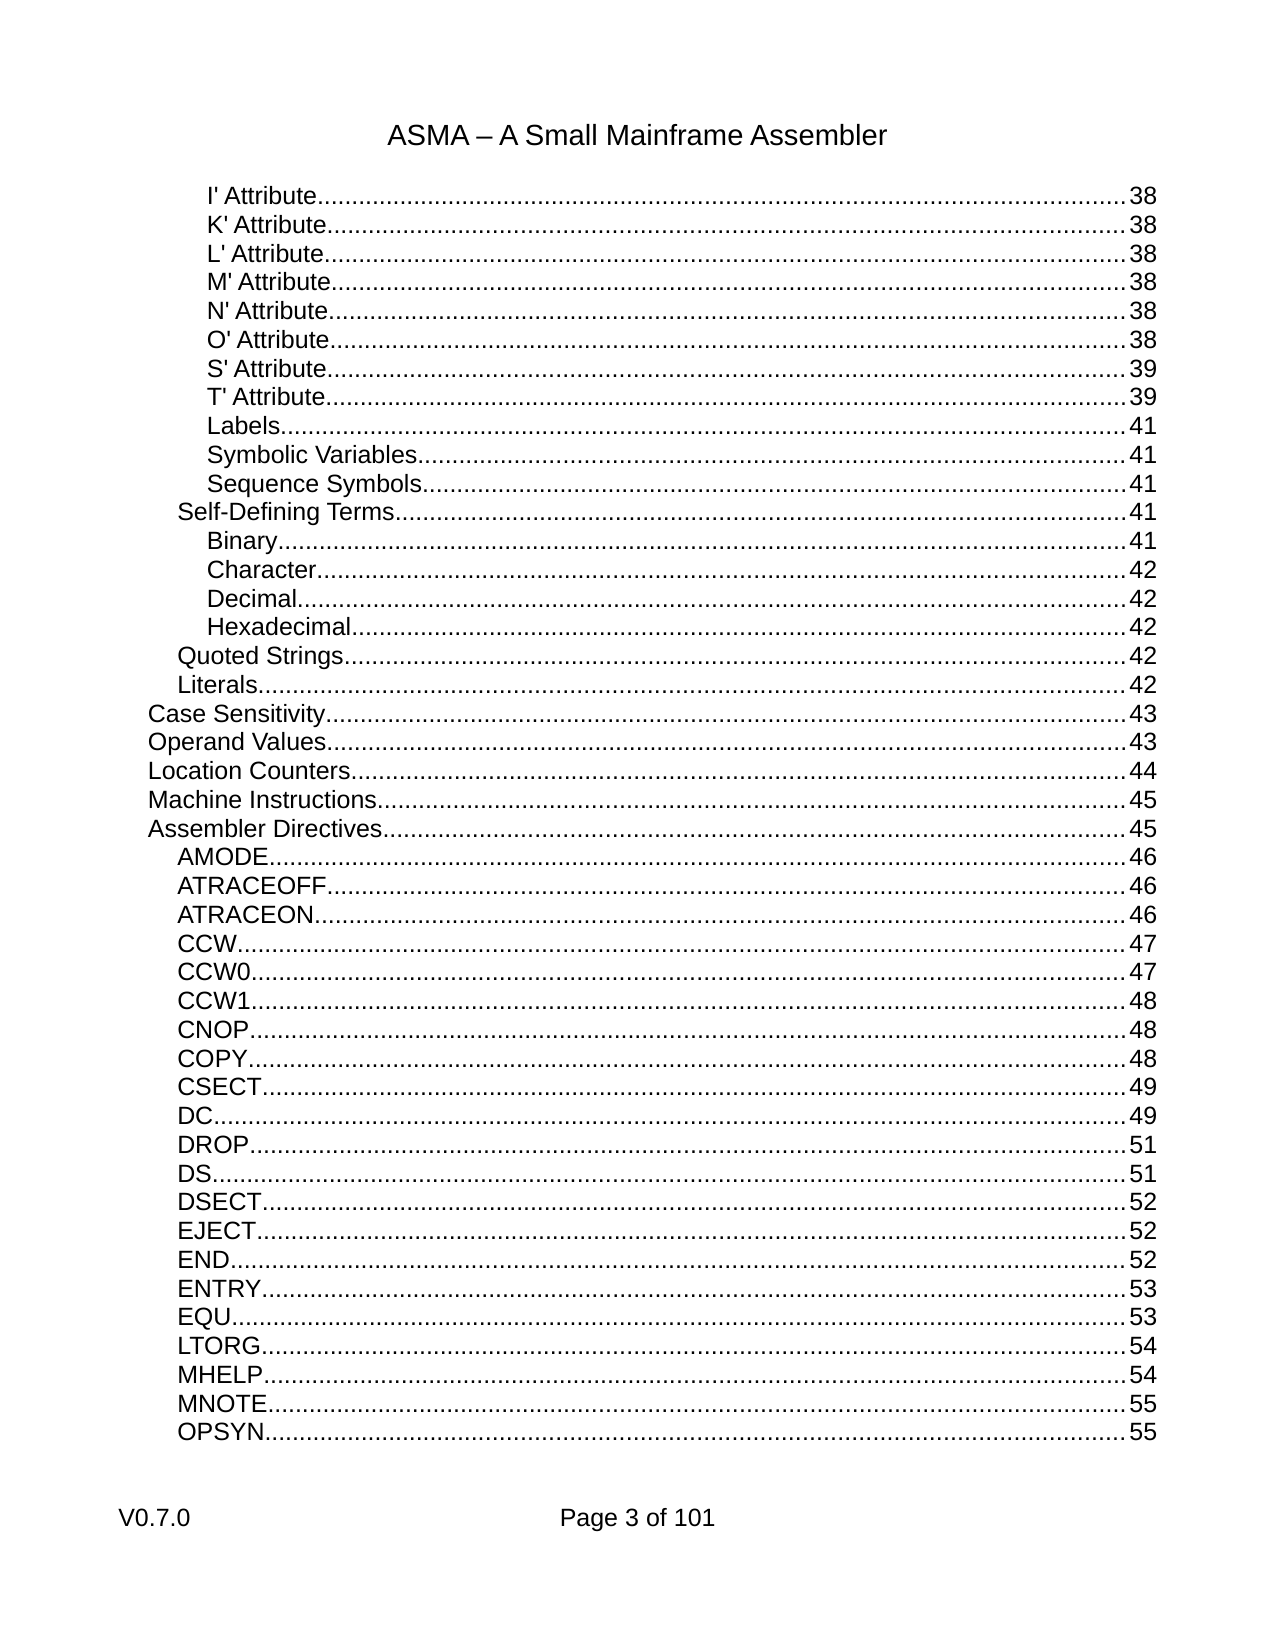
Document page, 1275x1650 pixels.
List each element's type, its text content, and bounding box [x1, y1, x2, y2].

text L' Attribute 38 [207, 239, 1157, 267]
text CSECT 49 [177, 1072, 1157, 1101]
text Character 42 [207, 555, 1157, 584]
text LTORG 54 [177, 1331, 1157, 1360]
text CNOP 48 [177, 1015, 1157, 1044]
text OPSYN 55 [177, 1417, 1157, 1446]
text Symbolic Variables 41 [207, 440, 1157, 469]
text Sequence Symbols 41 [207, 469, 1157, 497]
text MHELP 54 [177, 1360, 1157, 1389]
text DSECT 52 [177, 1187, 1157, 1216]
text Location Counters 44 [148, 756, 1157, 785]
text M' Attribute 38 [207, 267, 1157, 296]
text Quoted Strings 42 [177, 641, 1157, 670]
text DROP 51 [177, 1130, 1157, 1159]
text ATRACEOFF 46 [177, 871, 1157, 900]
text AMODE 46 [177, 842, 1157, 871]
text Literals 42 [177, 670, 1157, 699]
text END 52 [177, 1245, 1157, 1274]
text Machine Instructions 45 [148, 785, 1157, 814]
text Self-Defining Terms 41 [177, 497, 1157, 526]
text MNOTE 55 [177, 1389, 1157, 1417]
text Operand Values 43 [148, 727, 1157, 756]
text CCW 47 [177, 929, 1157, 957]
text Case Sensitivity 43 [148, 699, 1157, 727]
text Binary 41 [207, 526, 1157, 555]
text N' Attribute 38 [207, 296, 1157, 325]
text I' Attribute 38 [207, 181, 1157, 210]
text Assembler Directives 45 [148, 814, 1157, 842]
text S' Attribute 39 [207, 354, 1157, 382]
text Labels 41 [207, 411, 1157, 440]
text K' Attribute 38 [207, 210, 1157, 239]
text O' Attribute 38 [207, 325, 1157, 354]
text CCW1 48 [177, 986, 1157, 1015]
text CCW0 47 [177, 957, 1157, 986]
text DS 51 [177, 1159, 1157, 1187]
text COPY 48 [177, 1044, 1157, 1072]
text EQU 53 [177, 1302, 1157, 1331]
text EJECT 52 [177, 1216, 1157, 1245]
text T' Attribute 39 [207, 382, 1157, 411]
text ENTRY 53 [177, 1274, 1157, 1302]
text DC 49 [177, 1101, 1157, 1130]
text ATRACEON 46 [177, 900, 1157, 929]
text Hexadecimal 42 [207, 612, 1157, 641]
text Decimal 42 [207, 584, 1157, 612]
